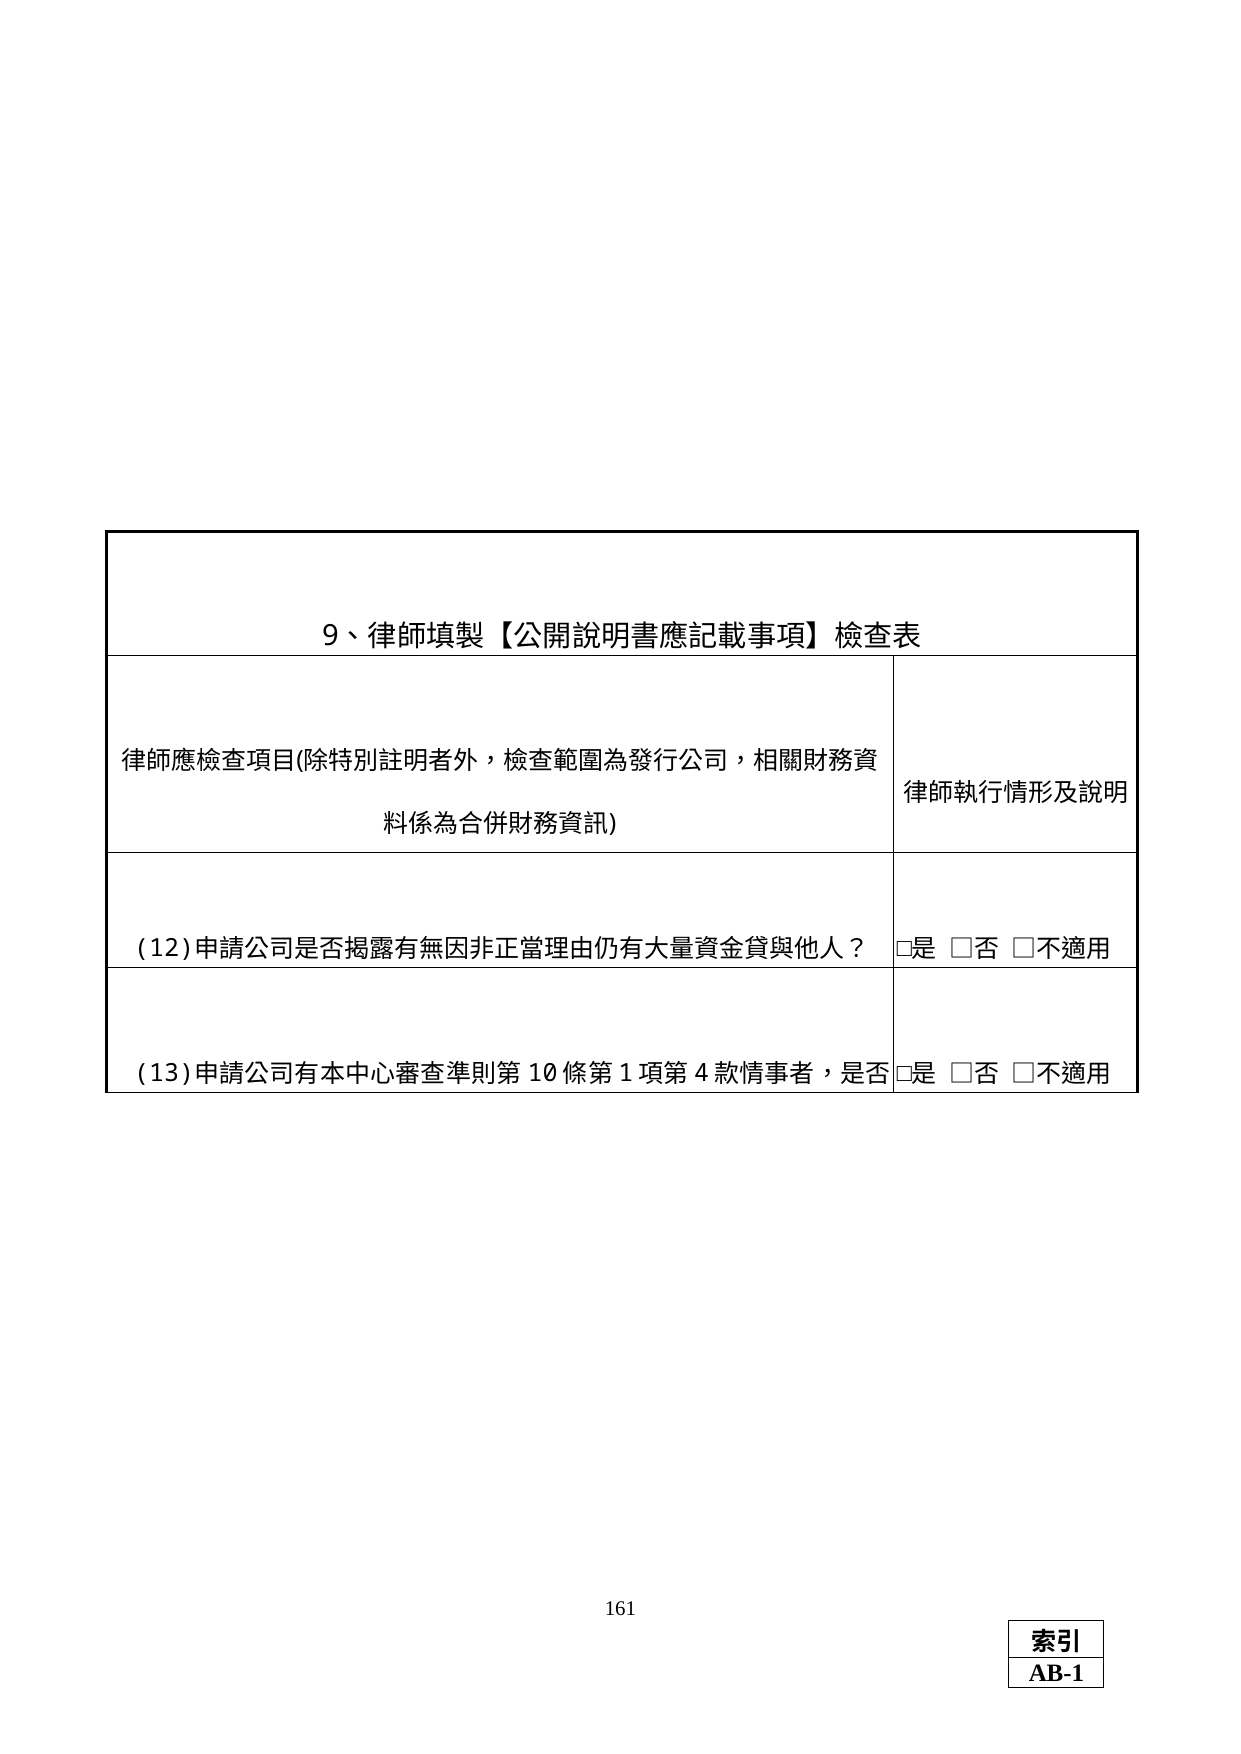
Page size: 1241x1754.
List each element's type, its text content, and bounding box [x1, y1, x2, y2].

table_cell 律師執行情形及說明 [894, 656, 1136, 852]
table_cell □是 □否 □不適用 [894, 853, 1136, 967]
table_cell □是 □否 □不適用 [894, 968, 1136, 1092]
table_header 9、律師填製【公開說明書應記載事項】檢查表 [108, 533, 1136, 655]
table_cell 申請公司有本中心審查準則第10條第1項第4款情事者，是否 [108, 968, 893, 1092]
table_cell 律師應檢查項目(除特別註明者外，檢查範圍為發行公司，相關財務資料係為合併財務資訊) [108, 656, 893, 852]
table_cell 申請公司是否揭露有無因非正當理由仍有大量資金貸與他人？ [108, 853, 893, 967]
